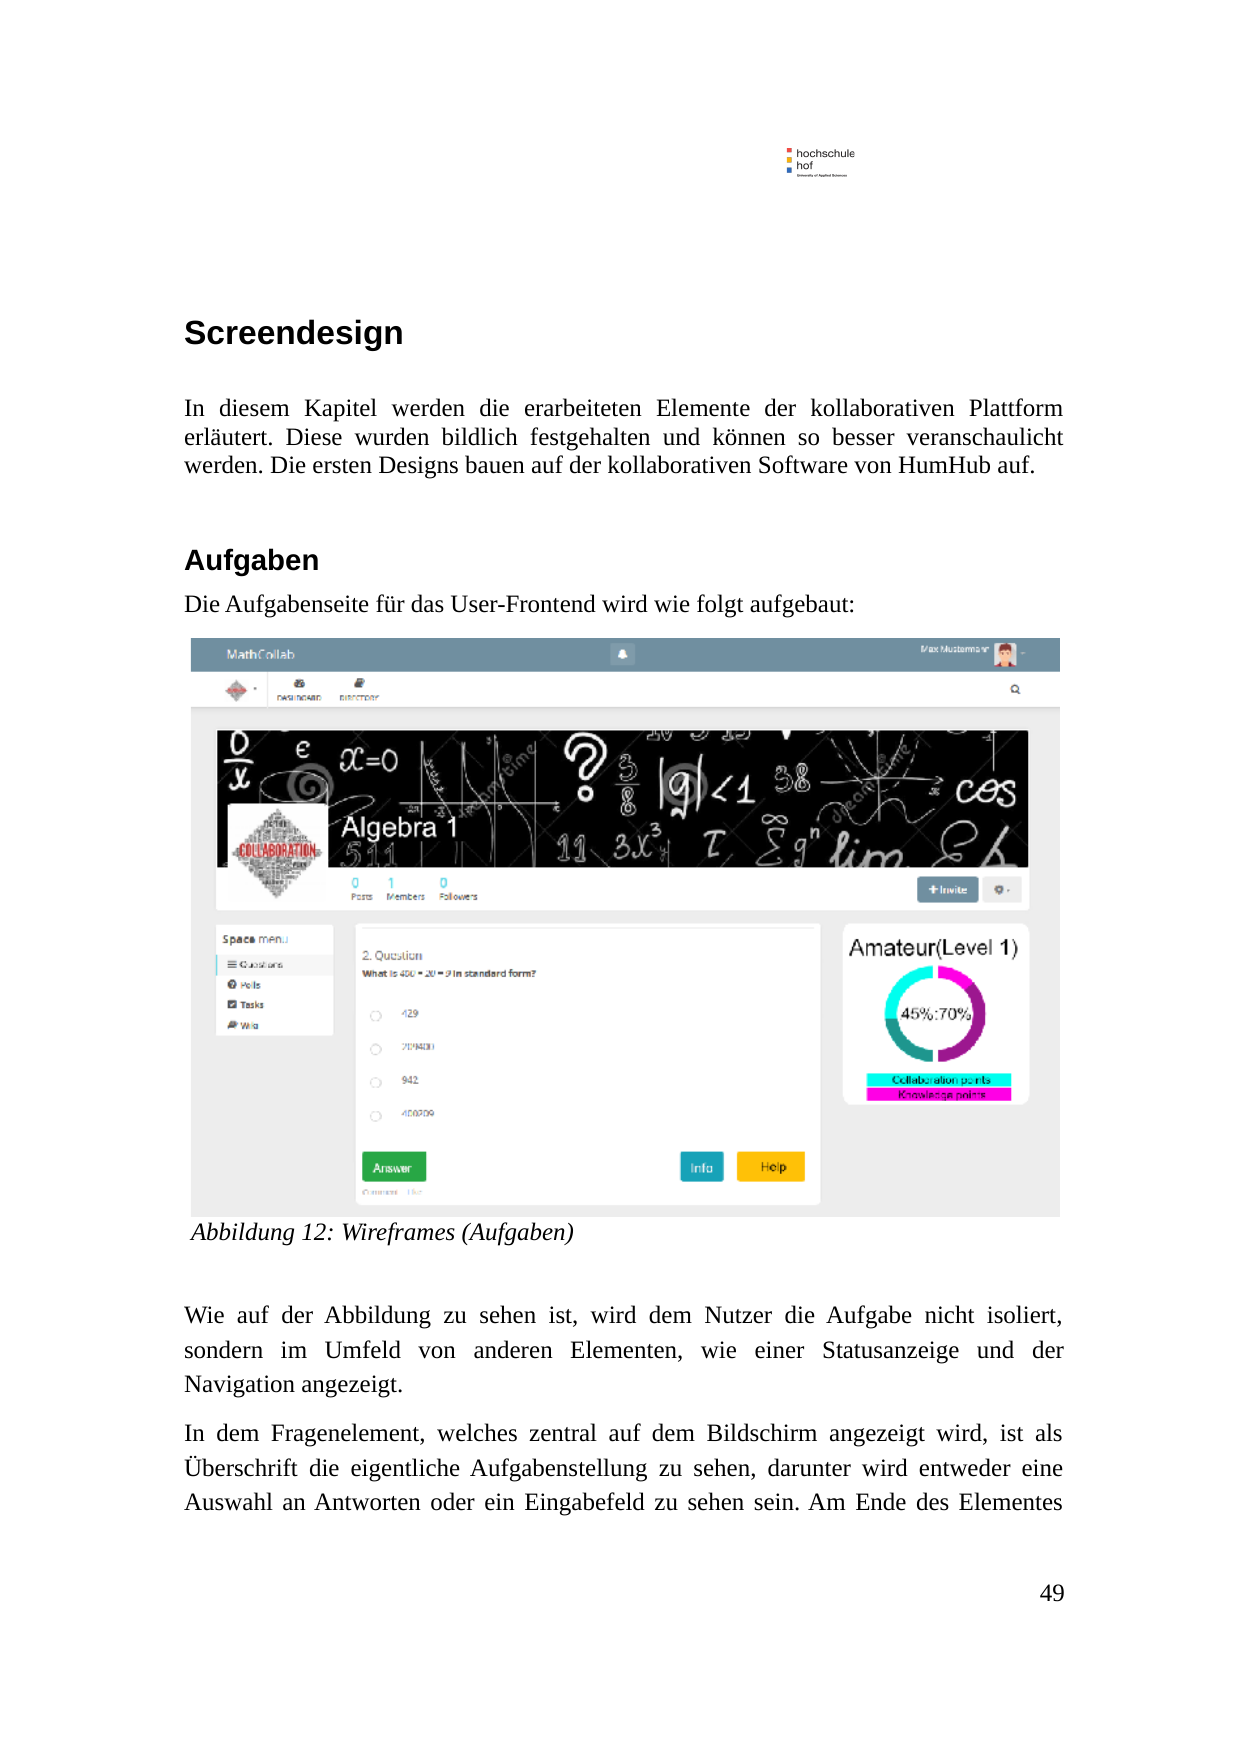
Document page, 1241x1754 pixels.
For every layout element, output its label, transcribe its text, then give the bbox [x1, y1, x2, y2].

picture [190, 638, 1060, 1217]
text Abbildung 12: Wireframes (Aufgaben) [191, 1217, 1060, 1246]
text Die Aufgabenseite für das User-Frontend wird wie folgt aufgebaut: [184, 589, 1064, 618]
subtitle Aufgaben [184, 543, 1064, 577]
text In dem Fragenelement, welches zentral auf dem Bildschirm angezeigt wird, ist als Überschrift die eigentliche Aufgabenstellung zu sehen, darunter wird entweder eine Auswahl an Antworten oder ein Eingabefeld zu sehen sein. Am Ende des Elementes [184, 1418, 1064, 1516]
text Wie auf der Abbildung zu sehen ist, wird dem Nutzer die Aufgabe nicht isoliert, sondern im Umfeld von anderen Elementen, wie einer Statusanzeige und der Navigation angezeigt. [184, 1300, 1064, 1398]
picture [786, 148, 855, 177]
subtitle Screendesign [184, 313, 1064, 352]
text In diesem Kapitel werden die erarbeiteten Elemente der kollaborativen Plattform erläutert. Diese wurden bildlich festgehalten und können so besser veranschaulicht werden. Die ersten Designs bauen auf der kollaborativen Software von HumHub auf. [184, 393, 1064, 479]
